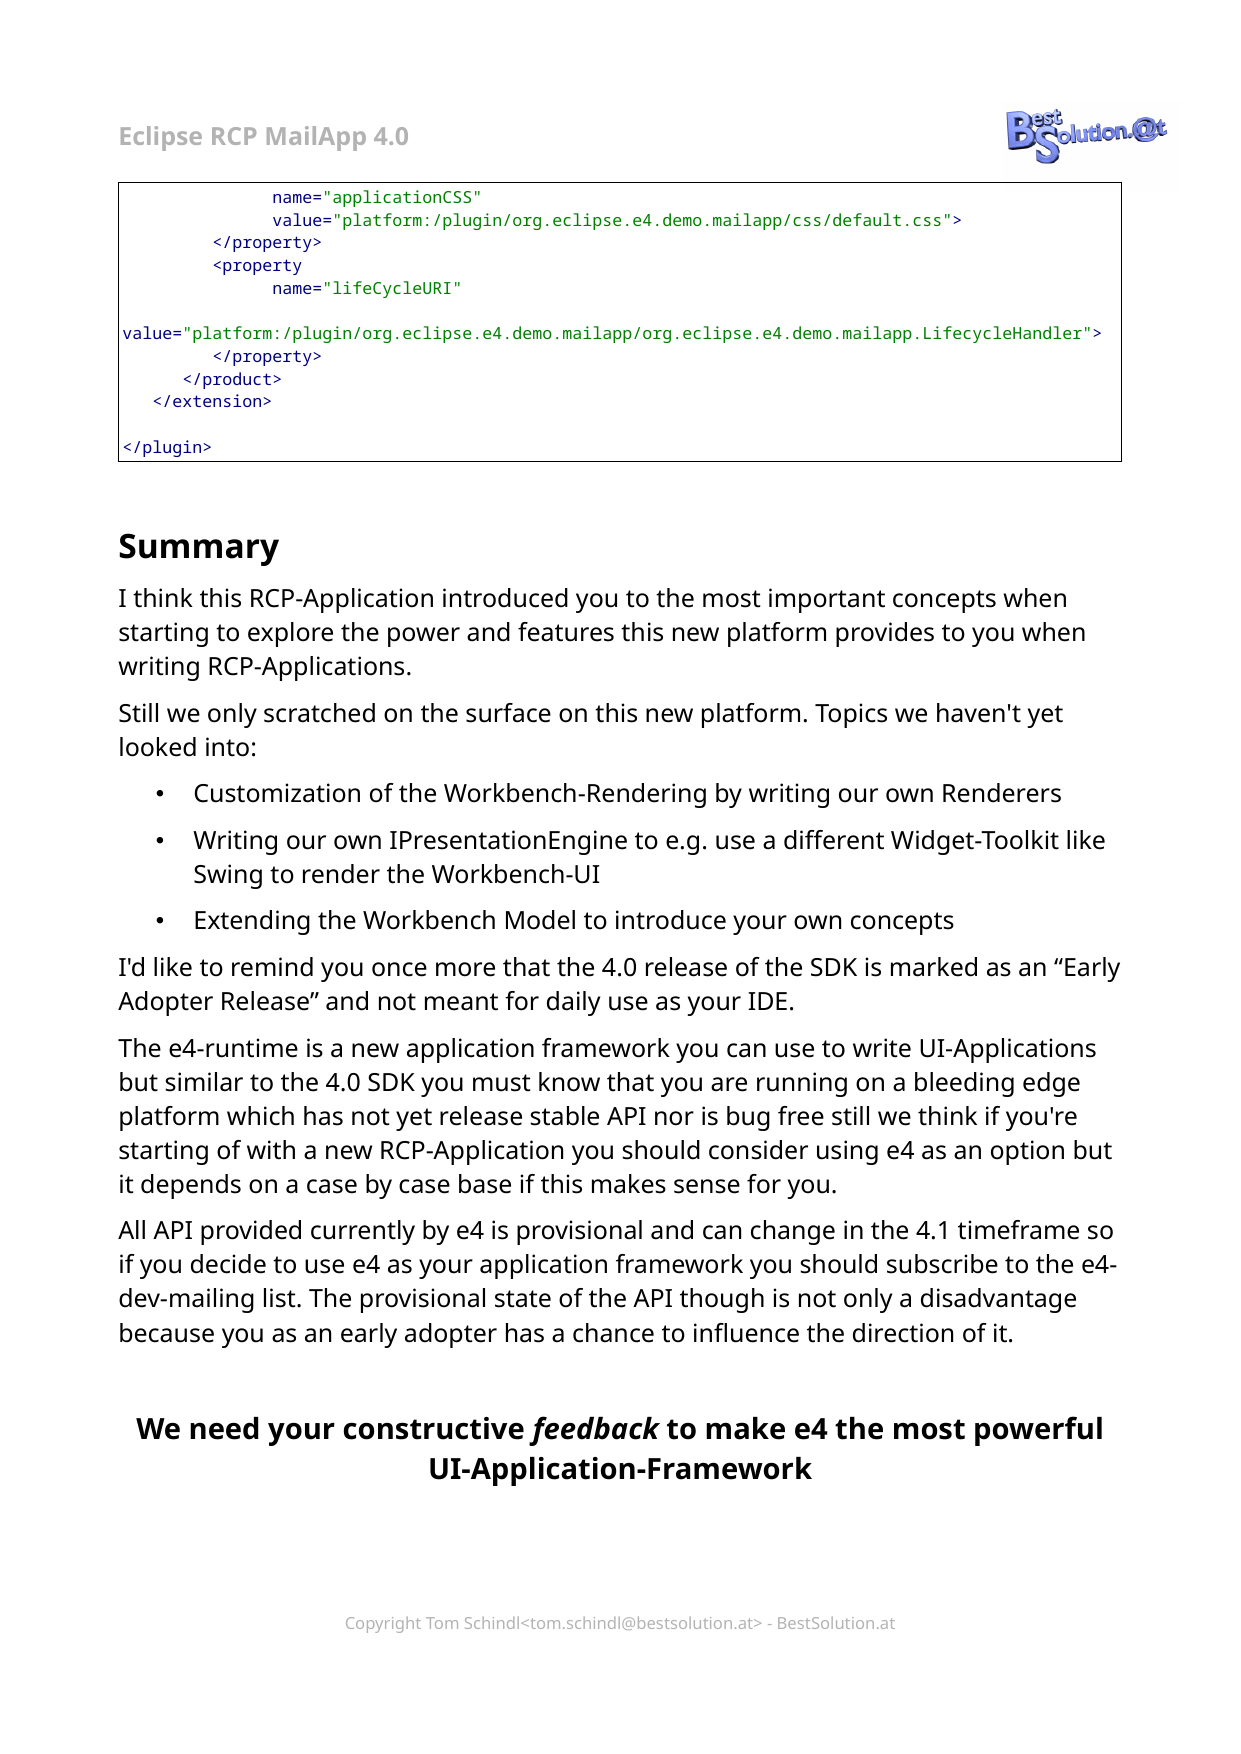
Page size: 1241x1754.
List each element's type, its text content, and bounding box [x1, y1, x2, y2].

text We need your constructive feedback to make e4 the most powerful UI-Application-Framework [118, 1408, 1122, 1488]
text I'd like to remind you once more that the 4.0 release of the SDK is marked as an “Early Adopter Release” and not meant for daily use as your IDE. [118, 949, 1122, 1018]
subtitle Summary [118, 522, 1122, 568]
text </plugin> [119, 431, 1121, 461]
text The e4-runtime is a new application framework you can use to write UI-Applications but similar to the 4.0 SDK you must know that you are running on a bleeding edge platform which has not yet release stable API nor is bug free still we think if you're starting of with a new RCP-Application you should consider using e4 as an option but it depends on a case by case base if this makes sense for you. [118, 1030, 1122, 1201]
text </extension> [119, 386, 1121, 413]
list Writing our own IPresentationEngine to e.g. use a different Widget-Toolkit like Swing to render the Workbench-UI [156, 822, 1122, 891]
text value="platform:/plugin/org.eclipse.e4.demo.mailapp/org.eclipse.e4.demo.mailapp.LifecycleHandler"> [119, 295, 1121, 341]
picture [1002, 101, 1181, 191]
text Still we only scratched on the surface on this new platform. Topics we haven't yet looked into: [118, 695, 1122, 763]
list Customization of the Workbench-Rendering by writing our own Renderers [156, 776, 1122, 810]
text </property> [119, 227, 1121, 250]
text name="applicationCSS" [119, 183, 1121, 204]
text value="platform:/plugin/org.eclipse.e4.demo.mailapp/css/default.css"> [119, 204, 1121, 227]
text <property [119, 250, 1121, 272]
text </property> [119, 341, 1121, 363]
text I think this RCP-Application introduced you to the most important concepts when starting to explore the power and features this new platform provides to you when writing RCP-Applications. [118, 581, 1122, 683]
text </product> [119, 363, 1121, 386]
text All API provided currently by e4 is provisional and can change in the 4.1 timeframe so if you decide to use e4 as your application framework you should subscribe to the e4-dev-mailing list. The provisional state of the API though is not only a disadvantage because you as an early adopter has a chance to influence the direction of it. [118, 1213, 1122, 1349]
list Extending the Workbench Model to introduce your own concepts [156, 903, 1122, 937]
text name="lifeCycleURI" [119, 272, 1121, 295]
